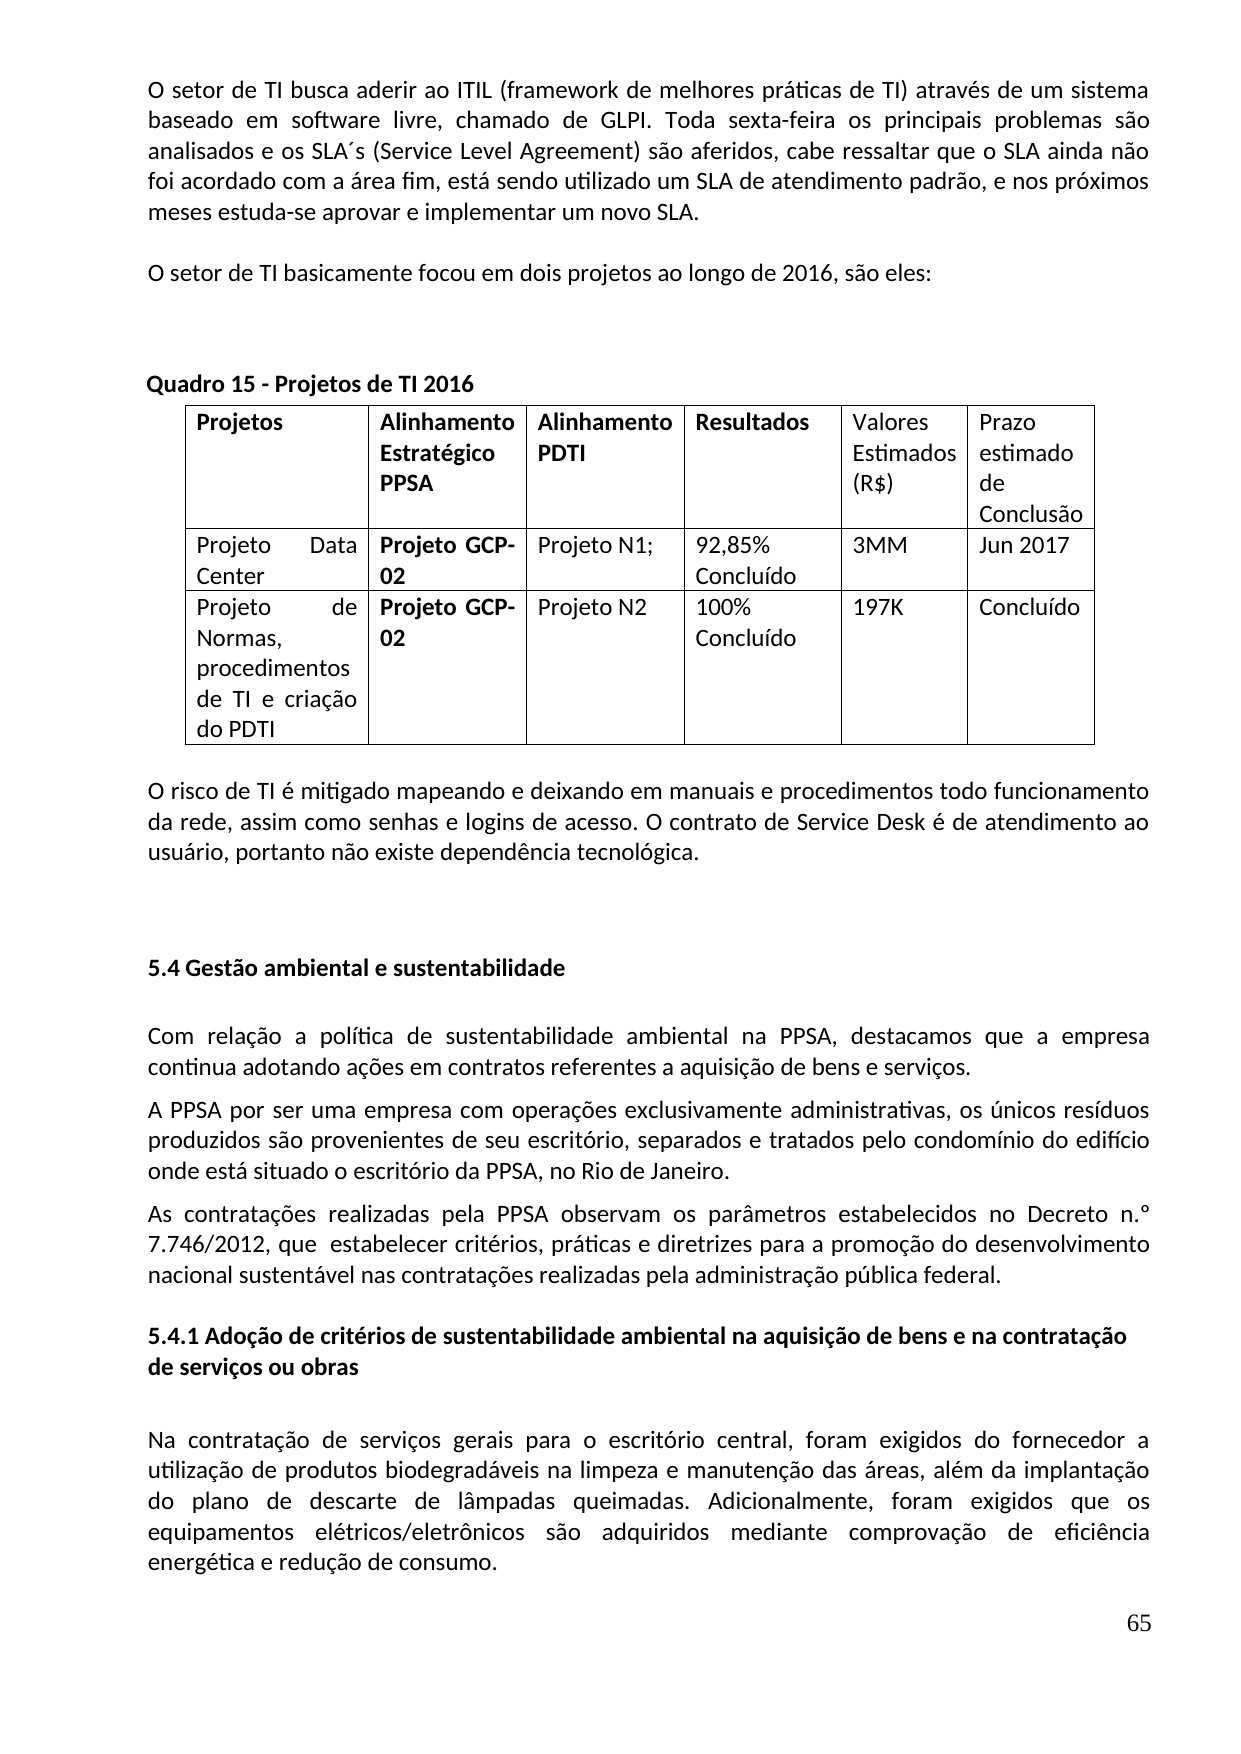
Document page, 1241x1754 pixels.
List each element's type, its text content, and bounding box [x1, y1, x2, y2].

text A PPSA por ser uma empresa com operações exclusivamente administrativas, os únicos resíduos produzidos são provenientes de seu escritório, separados e tratados pelo condomínio do edifício onde está situado o escritório da PPSA, no Rio de Janeiro. [148, 1094, 1152, 1186]
table_cell Projeto GCP-02 [369, 591, 526, 744]
table_cell Projeto N2 [527, 591, 684, 744]
table_header Valores Estimados (R$) [842, 406, 967, 528]
table_cell 197K [842, 591, 967, 744]
table_header Prazo estimado de Conclusão [968, 406, 1094, 528]
table_cell 100% Concluído [685, 591, 841, 744]
table_cell Projeto GCP-02 [369, 529, 526, 590]
subtitle Quadro 15 - Projetos de TI 2016 [146, 368, 1152, 399]
text As contratações realizadas pela PPSA observam os parâmetros estabelecidos no Decreto n.º 7.746/2012, que estabelecer critérios, práticas e diretrizes para a promoção do desenvolvimento nacional sustentável nas contratações realizadas pela administração pública federal. [148, 1198, 1152, 1289]
text 5.4.1 Adoção de critérios de sustentabilidade ambiental na aquisição de bens e na contratação de serviços ou obras [148, 1320, 1152, 1381]
text O setor de TI busca aderir ao ITIL (framework de melhores práticas de TI) através de um sistema baseado em software livre, chamado de GLPI. Toda sexta-feira os principais problemas são analisados e os SLA´s (Service Level Agreement) são aferidos, cabe ressaltar que o SLA ainda não foi acordado com a área fim, está sendo utilizado um SLA de atendimento padrão, e nos próximos meses estuda-se aprovar e implementar um novo SLA. [148, 74, 1152, 226]
table_cell Projeto N1; [527, 529, 684, 590]
table_header Resultados [685, 406, 841, 528]
table_header Projetos [186, 406, 368, 528]
table_cell Jun 2017 [968, 529, 1094, 590]
text O setor de TI basicamente focou em dois projetos ao longo de 2016, são eles: [148, 257, 1152, 287]
table_cell Projeto Data Center [186, 529, 368, 590]
text Na contratação de serviços gerais para o escritório central, foram exigidos do fornecedor a utilização de produtos biodegradáveis na limpeza e manutenção das áreas, além da implantação do plano de descarte de lâmpadas queimadas. Adicionalmente, foram exigidos que os equipamentos elétricos/eletrônicos são adquiridos mediante comprovação de eficiência energética e redução de consumo. [148, 1424, 1152, 1577]
table_cell Concluído [968, 591, 1094, 744]
table_header Alinhamento Estratégico PPSA [369, 406, 526, 528]
table_cell Projeto de Normas, procedimentos de TI e criação do PDTI [186, 591, 368, 744]
table_cell 92,85% Concluído [685, 529, 841, 590]
text Com relação a política de sustentabilidade ambiental na PPSA, destacamos que a empresa continua adotando ações em contratos referentes a aquisição de bens e serviços. [148, 1020, 1152, 1081]
text O risco de TI é mitigado mapeando e deixando em manuais e procedimentos todo funcionamento da rede, assim como senhas e logins de acesso. O contrato de Service Desk é de atendimento ao usuário, portanto não existe dependência tecnológica. [148, 776, 1152, 867]
table_header Alinhamento PDTI [527, 406, 684, 528]
list Gestão ambiental e sustentabilidade [148, 952, 1152, 983]
table_cell 3MM [842, 529, 967, 590]
